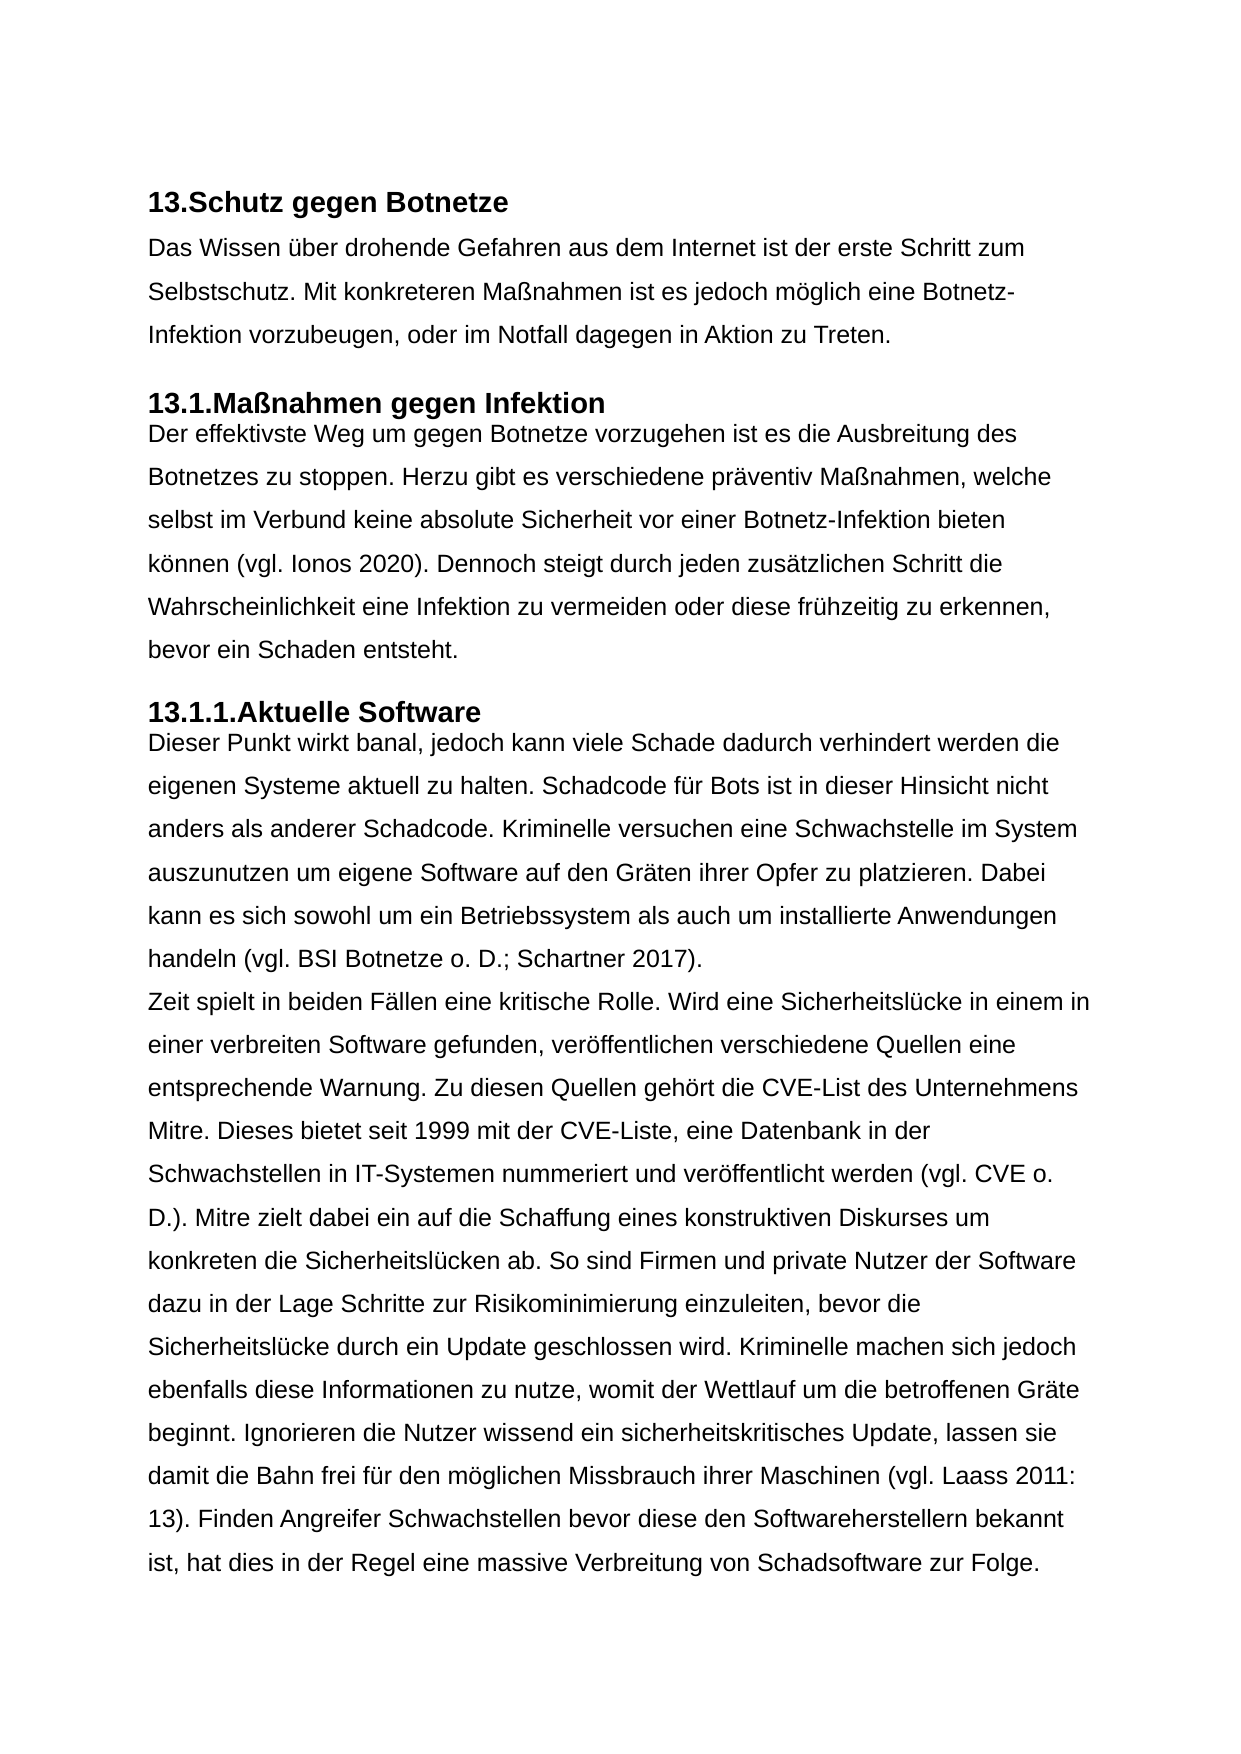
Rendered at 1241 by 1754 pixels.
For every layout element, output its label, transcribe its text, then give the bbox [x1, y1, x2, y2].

subtitle 13.Schutz gegen Botnetze [148, 185, 1093, 219]
text Das Wissen über drohende Gefahren aus dem Internet ist der erste Schritt zum Selbstschutz. Mit konkreteren Maßnahmen ist es jedoch möglich eine Botnetz-Infektion vorzubeugen, oder im Notfall dagegen in Aktion zu Treten. [148, 233, 1093, 348]
text Der effektivste Weg um gegen Botnetze vorzugehen ist es die Ausbreitung des Botnetzes zu stoppen. Herzu gibt es verschiedene präventiv Maßnahmen, welche selbst im Verbund keine absolute Sicherheit vor einer Botnetz-Infektion bieten können (vgl. Ionos 2020). Dennoch steigt durch jeden zusätzlichen Schritt die Wahrscheinlichkeit eine Infektion zu vermeiden oder diese frühzeitig zu erkennen, bevor ein Schaden entsteht. [148, 419, 1093, 664]
subtitle 13.1.Maßnahmen gegen Infektion [148, 386, 1093, 419]
subtitle 13.1.1.Aktuelle Software [148, 695, 1093, 728]
text Dieser Punkt wirkt banal, jedoch kann viele Schade dadurch verhindert werden die eigenen Systeme aktuell zu halten. Schadcode für Bots ist in dieser Hinsicht nicht anders als anderer Schadcode. Kriminelle versuchen eine Schwachstelle im System auszunutzen um eigene Software auf den Gräten ihrer Opfer zu platzieren. Dabei kann es sich sowohl um ein Betriebssystem als auch um installierte Anwendungen handeln (vgl. BSI Botnetze o. D.; Schartner 2017). Zeit spielt in beiden Fällen eine kritische Rolle. Wird eine Sicherheitslücke in einem in einer verbreiten Software gefunden, veröffentlichen verschiedene Quellen eine entsprechende Warnung. Zu diesen Quellen gehört die CVE-List des Unternehmens Mitre. Dieses bietet seit 1999 mit der CVE-Liste, eine Datenbank in der Schwachstellen in IT-Systemen nummeriert und veröffentlicht werden (vgl. CVE o. D.). Mitre zielt dabei ein auf die Schaffung eines konstruktiven Diskurses um konkreten die Sicherheitslücken ab. So sind Firmen und private Nutzer der Software dazu in der Lage Schritte zur Risikominimierung einzuleiten, bevor die Sicherheitslücke durch ein Update geschlossen wird. Kriminelle machen sich jedoch ebenfalls diese Informationen zu nutze, womit der Wettlauf um die betroffenen Gräte beginnt. Ignorieren die Nutzer wissend ein sicherheitskritisches Update, lassen sie damit die Bahn frei für den möglichen Missbrauch ihrer Maschinen (vgl. Laass 2011: 13). Finden Angreifer Schwachstellen bevor diese den Softwareherstellern bekannt ist, hat dies in der Regel eine massive Verbreitung von Schadsoftware zur Folge. [148, 728, 1093, 1576]
